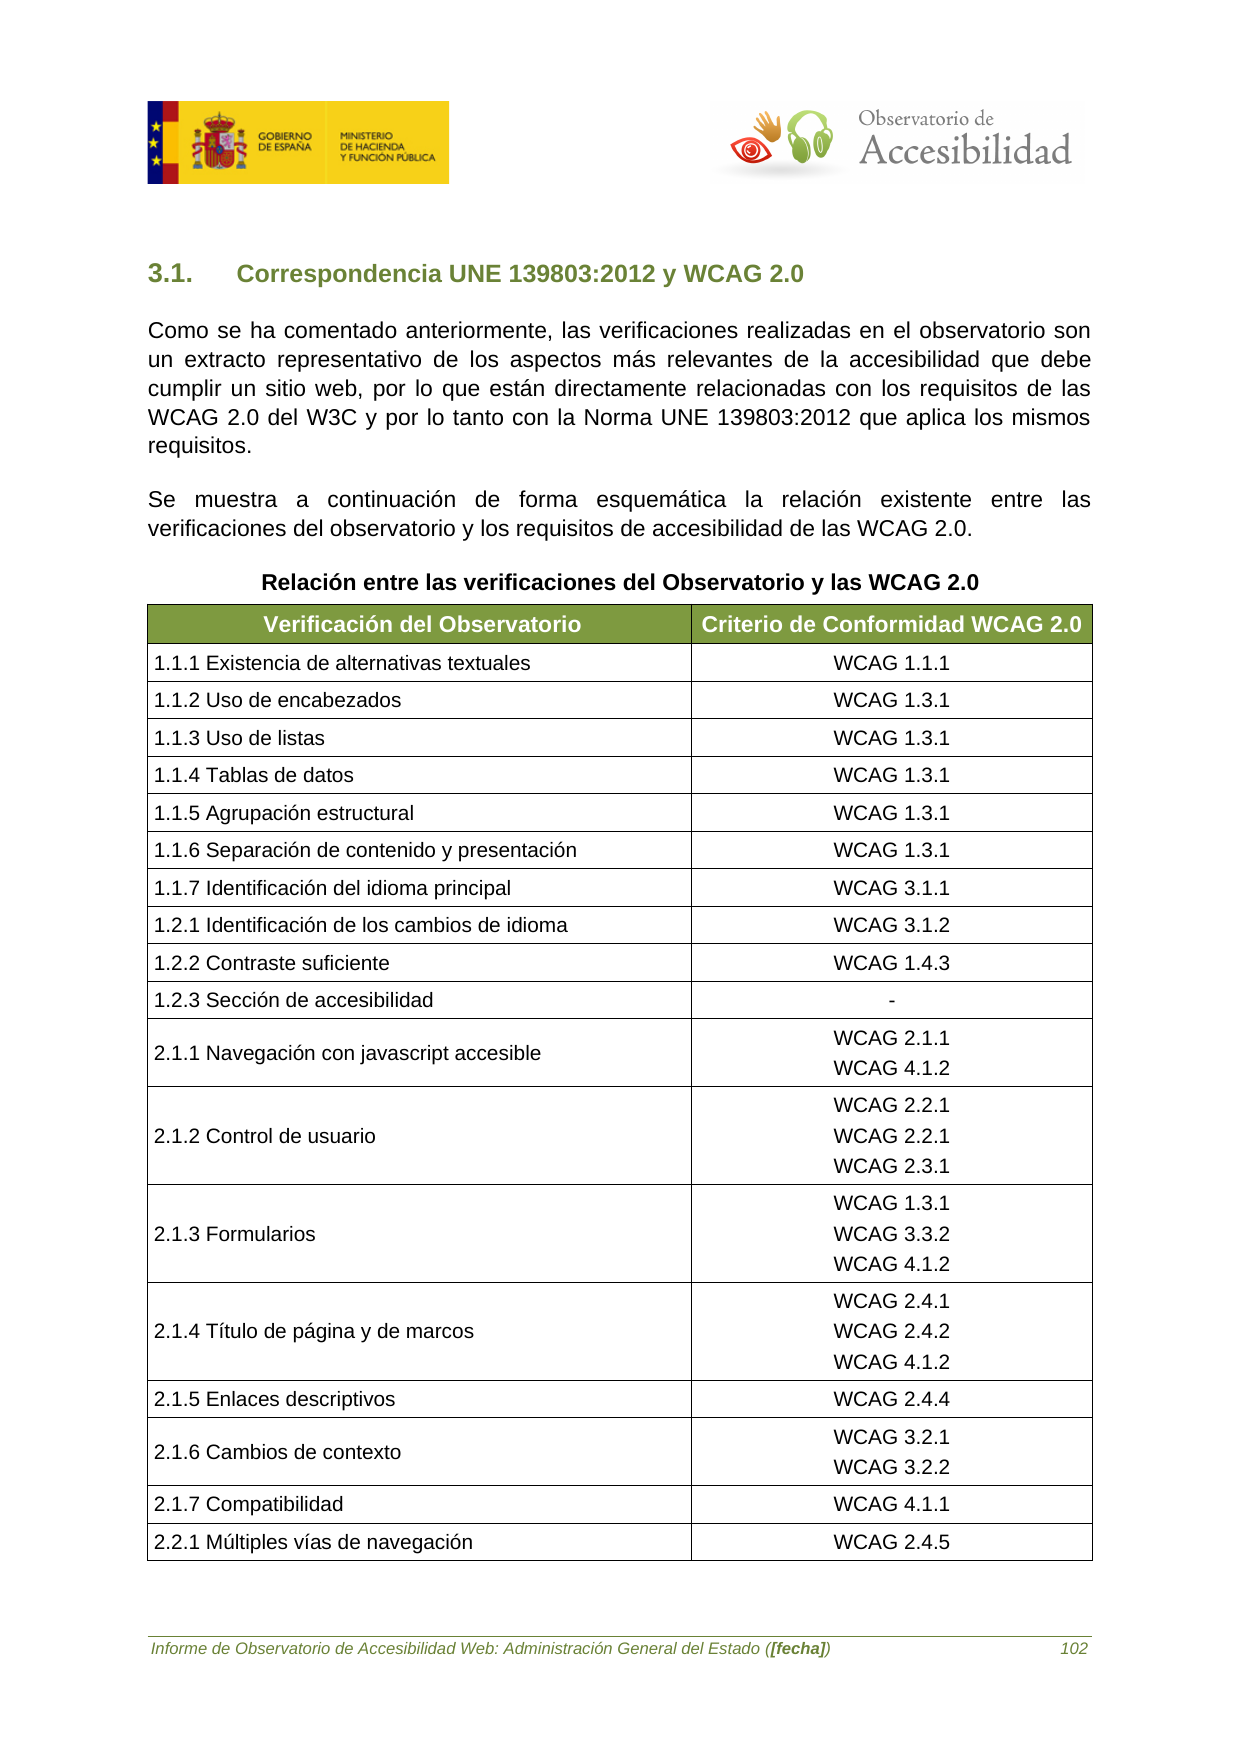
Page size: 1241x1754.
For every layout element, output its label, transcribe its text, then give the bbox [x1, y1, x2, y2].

table_cell WCAG 2.2.1 WCAG 2.2.1 WCAG 2.3.1 [692, 1087, 1092, 1184]
table_cell WCAG 1.3.1 [692, 794, 1092, 831]
table_cell 1.1.5 Agrupación estructural [148, 794, 691, 831]
table_cell 1.2.3 Sección de accesibilidad [148, 982, 691, 1018]
table_cell 2.1.4 Título de página y de marcos [148, 1283, 691, 1380]
table_cell 2.1.1 Navegación con javascript accesible [148, 1019, 691, 1086]
table_cell - [692, 982, 1092, 1018]
table_cell 2.1.5 Enlaces descriptivos [148, 1381, 691, 1417]
table_cell WCAG 1.3.1 [692, 682, 1092, 718]
table_header Criterio de Conformidad WCAG 2.0 [692, 605, 1092, 643]
table_cell WCAG 1.3.1 [692, 719, 1092, 756]
picture [710, 101, 1086, 184]
picture [147, 101, 450, 184]
text Como se ha comentado anteriormente, las verificaciones realizadas en el observatorio son un extracto representativo de los aspectos más relevantes de la accesibilidad que debe cumplir un sitio web, por lo que están directamente relacionadas con los requisitos de las WCAG 2.0 del W3C y por lo tanto con la Norma UNE 139803:2012 que aplica los mismos requisitos. [148, 317, 1092, 459]
table_cell WCAG 1.3.1 WCAG 3.3.2 WCAG 4.1.2 [692, 1185, 1092, 1282]
table_cell 1.2.2 Contraste suficiente [148, 944, 691, 981]
table_cell WCAG 1.3.1 [692, 832, 1092, 868]
table_cell 2.1.6 Cambios de contexto [148, 1418, 691, 1485]
table_cell WCAG 3.1.1 [692, 869, 1092, 906]
table_cell WCAG 4.1.1 [692, 1486, 1092, 1522]
table_cell 1.1.1 Existencia de alternativas textuales [148, 644, 691, 681]
table_cell WCAG 3.1.2 [692, 907, 1092, 943]
table_cell WCAG 2.4.4 [692, 1381, 1092, 1417]
table_cell WCAG 1.4.3 [692, 944, 1092, 981]
table_cell 2.2.1 Múltiples vías de navegación [148, 1524, 691, 1560]
table_cell WCAG 1.1.1 [692, 644, 1092, 681]
table_cell 1.1.4 Tablas de datos [148, 757, 691, 793]
table_cell 2.1.2 Control de usuario [148, 1087, 691, 1184]
table_cell WCAG 3.2.1 WCAG 3.2.2 [692, 1418, 1092, 1485]
table_cell WCAG 2.4.5 [692, 1524, 1092, 1560]
table_cell WCAG 2.1.1 WCAG 4.1.2 [692, 1019, 1092, 1086]
table_cell WCAG 1.3.1 [692, 757, 1092, 793]
table_cell 2.1.3 Formularios [148, 1185, 691, 1282]
table_cell 1.1.6 Separación de contenido y presentación [148, 832, 691, 868]
table_cell 1.1.2 Uso de encabezados [148, 682, 691, 718]
table_cell 1.2.1 Identificación de los cambios de idioma [148, 907, 691, 943]
text Relación entre las verificaciones del Observatorio y las WCAG 2.0 [148, 569, 1092, 596]
table_cell 1.1.3 Uso de listas [148, 719, 691, 756]
table_header Verificación del Observatorio [148, 605, 691, 643]
table_cell 2.1.7 Compatibilidad [148, 1486, 691, 1522]
table_cell 1.1.7 Identificación del idioma principal [148, 869, 691, 906]
subtitle Correspondencia UNE 139803:2012 y WCAG 2.0 [148, 257, 1092, 288]
table_cell WCAG 2.4.1 WCAG 2.4.2 WCAG 4.1.2 [692, 1283, 1092, 1380]
text Se muestra a continuación de forma esquemática la relación existente entre las verificaciones del observatorio y los requisitos de accesibilidad de las WCAG 2.0. [148, 486, 1092, 542]
